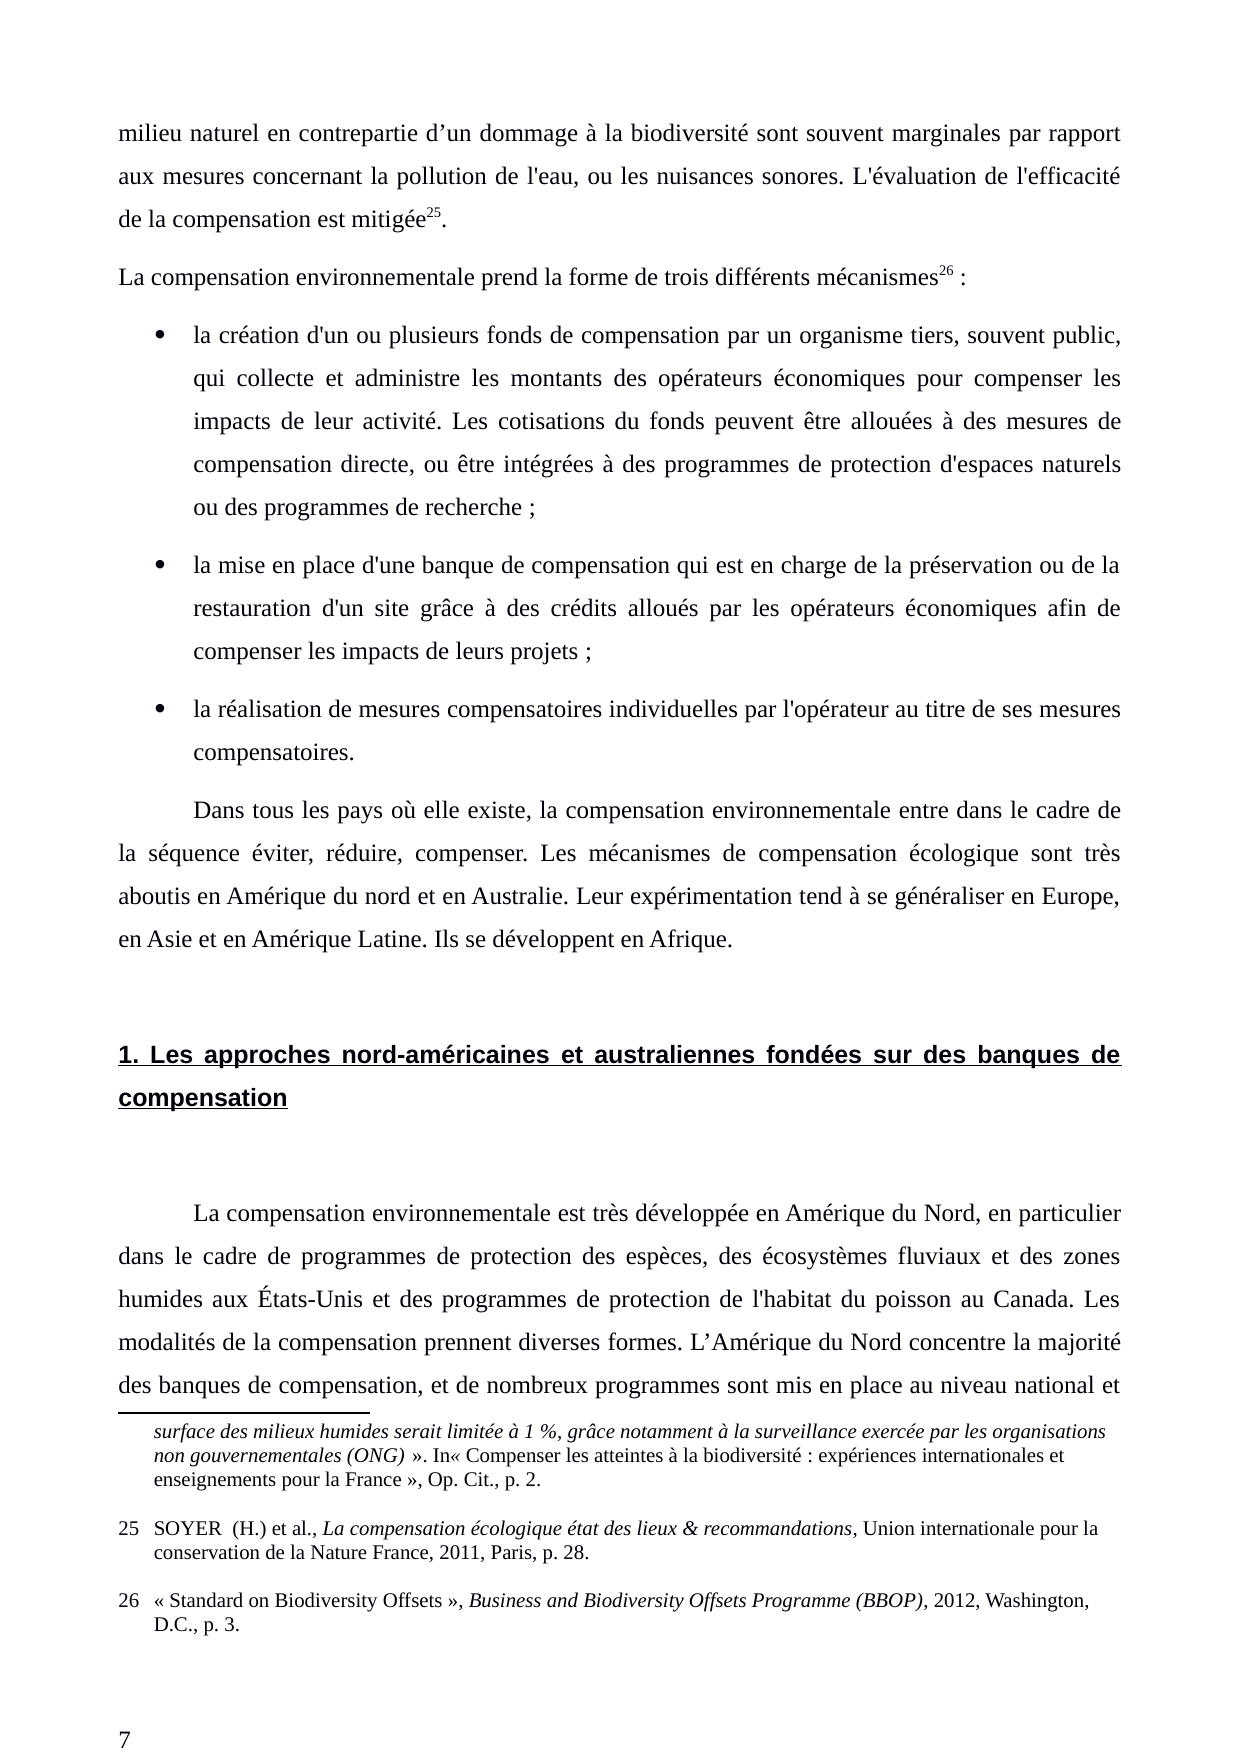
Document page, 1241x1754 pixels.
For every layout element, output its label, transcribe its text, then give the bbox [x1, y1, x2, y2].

text Dans tous les pays où elle existe, la compensation environnementale entre dans le cadre de la séquence éviter, réduire, compenser. Les mécanismes de compensation écologique sont très aboutis en Amérique du nord et en Australie. Leur expérimentation tend à se généraliser en Europe, en Asie et en Amérique Latine. Ils se développent en Afrique. [118, 795, 1122, 953]
text SOYER (H.) et al., La compensation écologique état des lieux & recommandations, Union internationale pour la conservation de la Nature France, 2011, Paris, p. 28. [118, 1516, 1122, 1564]
text surface des milieux humides serait limitée à 1 %, grâce notamment à la surveillance exercée par les organisations non gouvernementales (ONG) ». In« Compenser les atteintes à la biodiversité : expériences internationales et enseignements pour la France », Op. Cit., p. 2. [118, 1419, 1122, 1491]
text compensation [118, 1066, 1122, 1111]
text « Standard on Biodiversity Offsets », Business and Biodiversity Offsets Programme (BBOP), 2012, Washington, D.C., p. 3. [118, 1588, 1122, 1636]
text milieu naturel en contrepartie d’un dommage à la biodiversité sont souvent marginales par rapport aux mesures concernant la pollution de l'eau, ou les nuisances sonores. L'évaluation de l'efficacité de la compensation est mitigée. [118, 118, 1122, 233]
text 1. Les approches nord-américaines et australiennes fondées sur des banques de [118, 1039, 1122, 1065]
text La compensation environnementale prend la forme de trois différents mécanismes : [118, 262, 1122, 291]
list la réalisation de mesures compensatoires individuelles par l'opérateur au titre de ses mesures compensatoires. [156, 694, 1122, 766]
list la création d'un ou plusieurs fonds de compensation par un organisme tiers, souvent public, qui collecte et administre les montants des opérateurs économiques pour compenser les impacts de leur activité. Les cotisations du fonds peuvent être allouées à des mesures de compensation directe, ou être intégrées à des programmes de protection d'espaces naturels ou des programmes de recherche ; [156, 320, 1122, 521]
text La compensation environnementale est très développée en Amérique du Nord, en particulier dans le cadre de programmes de protection des espèces, des écosystèmes fluviaux et des zones humides aux États-Unis et des programmes de protection de l'habitat du poisson au Canada. Les modalités de la compensation prennent diverses formes. L’Amérique du Nord concentre la majorité des banques de compensation, et de nombreux programmes sont mis en place au niveau national et [118, 1198, 1122, 1399]
list la mise en place d'une banque de compensation qui est en charge de la préservation ou de la restauration d'un site grâce à des crédits alloués par les opérateurs économiques afin de compenser les impacts de leurs projets ; [156, 550, 1122, 665]
